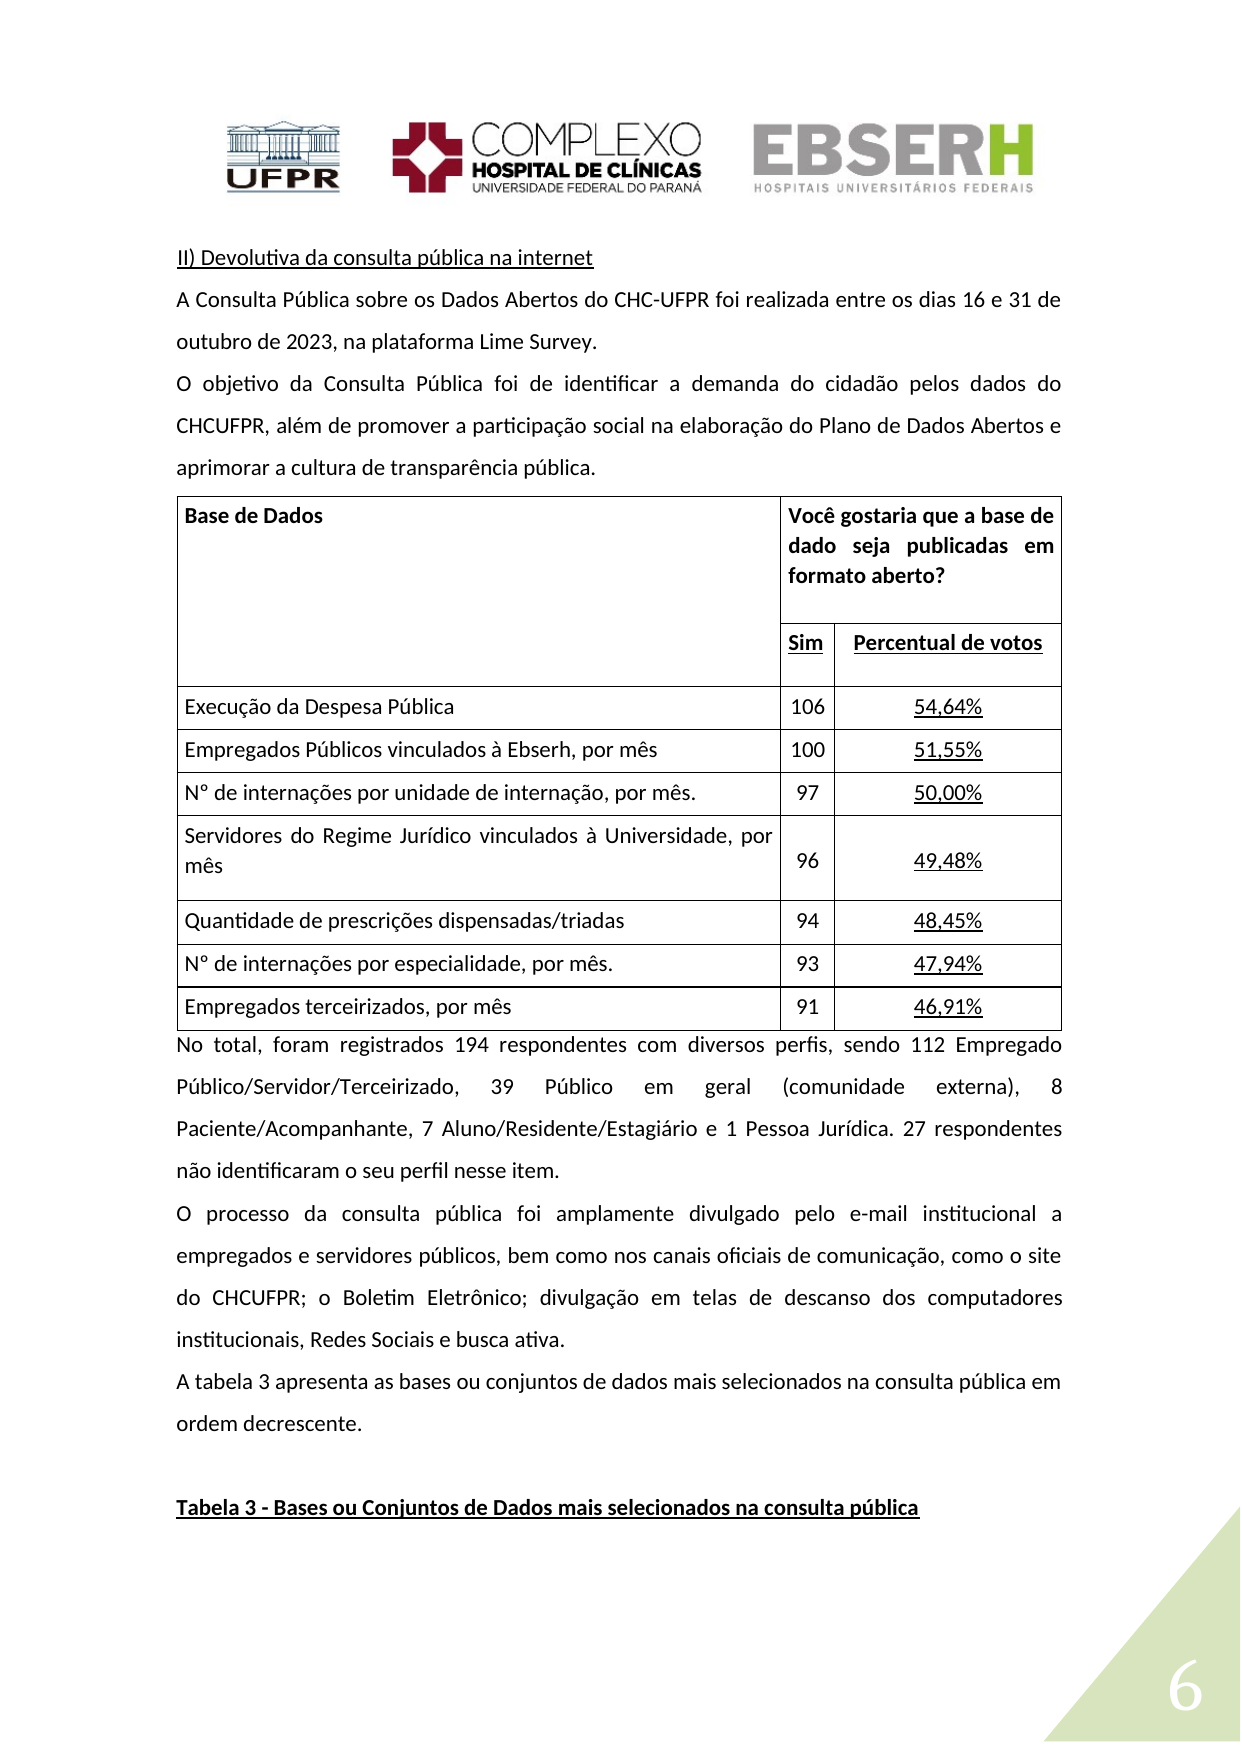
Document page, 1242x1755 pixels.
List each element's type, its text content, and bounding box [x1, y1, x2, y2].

table_cell 97 [781, 773, 834, 815]
table_cell 47,94% [835, 945, 1061, 986]
table_cell Sim [781, 624, 834, 686]
table_cell 91 [781, 988, 834, 1029]
table_cell 106 [781, 687, 834, 729]
table_cell Execução da Despesa Pública [178, 687, 780, 729]
text No total, foram registrados 194 respondentes com diversos perfis, sendo 112 Empregado Público/Servidor/Terceirizado, 39 Público em geral (comunidade externa), 8 Paciente/Acompanhante, 7 Aluno/Residente/Estagiário e 1 Pessoa Jurídica. 27 respondentes não identificaram o seu perfil nesse item. [176, 1031, 1064, 1184]
table_cell Empregados Públicos vinculados à Ebserh, por mês [178, 730, 780, 772]
table_cell 48,45% [835, 901, 1061, 943]
table_cell 50,00% [835, 773, 1061, 815]
table_cell 54,64% [835, 687, 1061, 729]
table_cell 51,55% [835, 730, 1061, 772]
table_cell Empregados terceirizados, por mês [178, 988, 780, 1029]
table_cell 94 [781, 901, 834, 943]
table_cell 93 [781, 945, 834, 986]
table_header Base de Dados [178, 497, 780, 686]
text A tabela 3 apresenta as bases ou conjuntos de dados mais selecionados na consulta pública em ordem decrescente. [176, 1367, 1064, 1437]
text O processo da consulta pública foi amplamente divulgado pelo e-mail institucional a empregados e servidores públicos, bem como nos canais oficiais de comunicação, como o site do CHCUFPR; o Boletim Eletrônico; divulgação em telas de descanso dos computadores institucionais, Redes Sociais e busca ativa. [176, 1199, 1064, 1353]
table_cell Quantidade de prescrições dispensadas/triadas [178, 901, 780, 943]
text Tabela 3 - Bases ou Conjuntos de Dados mais selecionados na consulta pública [176, 1493, 1064, 1521]
table_cell 46,91% [835, 988, 1061, 1029]
table_cell 49,48% [835, 816, 1061, 900]
table_cell 100 [781, 730, 834, 772]
table_cell Nº de internações por unidade de internação, por mês. [178, 773, 780, 815]
table_cell Servidores do Regime Jurídico vinculados à Universidade, por mês [178, 816, 780, 900]
table_cell Percentual de votos [835, 624, 1061, 686]
table_cell 96 [781, 816, 834, 900]
table_header Você gostaria que a base de dado seja publicadas em formato aberto? [781, 497, 1061, 623]
text O objetivo da Consulta Pública foi de identificar a demanda do cidadão pelos dados do CHCUFPR, além de promover a participação social na elaboração do Plano de Dados Abertos e aprimorar a cultura de transparência pública. [176, 369, 1064, 481]
subtitle II) Devolutiva da consulta pública na internet [177, 243, 1064, 271]
text A Consulta Pública sobre os Dados Abertos do CHC-UFPR foi realizada entre os dias 16 e 31 de outubro de 2023, na plataforma Lime Survey. [176, 285, 1064, 355]
table_cell Nº de internações por especialidade, por mês. [178, 945, 780, 986]
